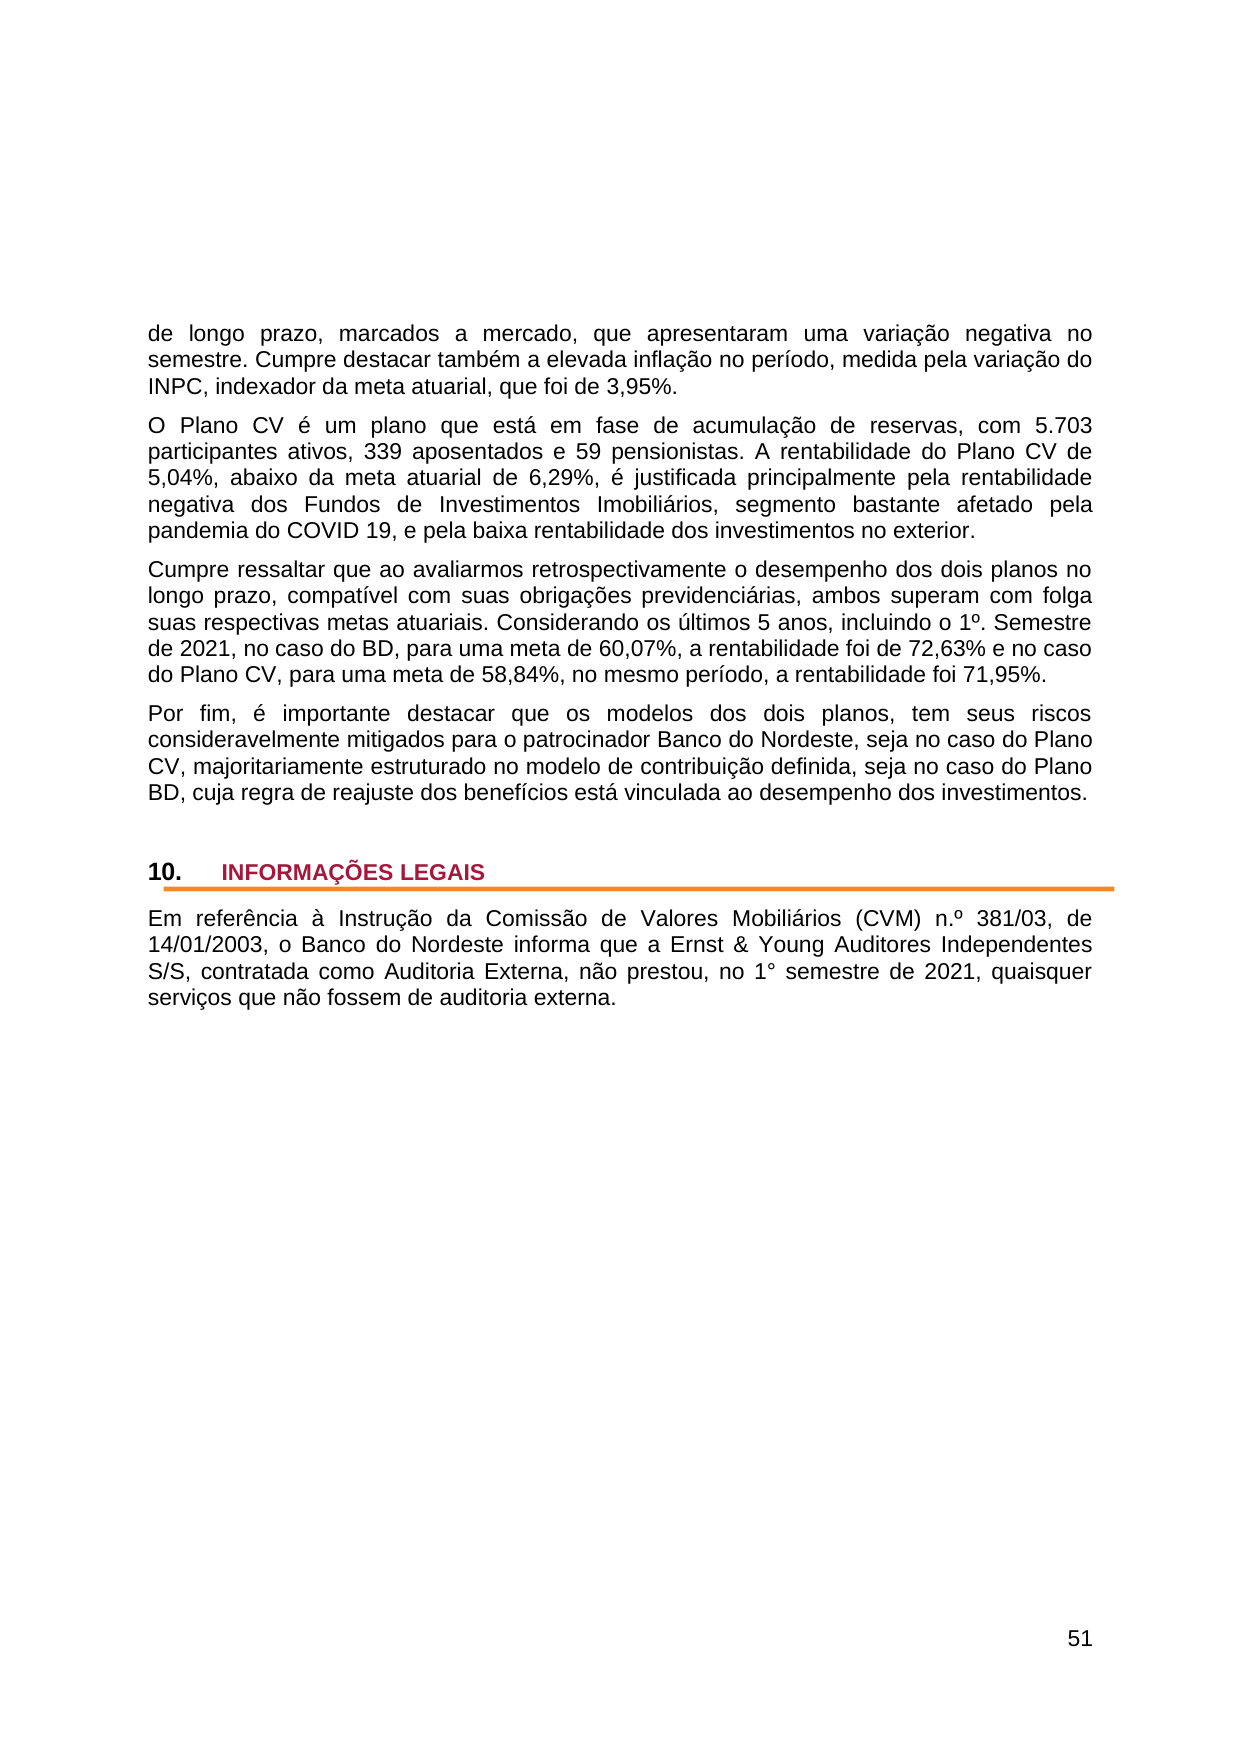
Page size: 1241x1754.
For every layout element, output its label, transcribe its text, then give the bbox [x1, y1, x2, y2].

text O Plano CV é um plano que está em fase de acumulação de reservas, com 5.703 participantes ativos, 339 aposentados e 59 pensionistas. A rentabilidade do Plano CV de 5,04%, abaixo da meta atuarial de 6,29%, é justificada principalmente pela rentabilidade negativa dos Fundos de Investimentos Imobiliários, segmento bastante afetado pela pandemia do COVID 19, e pela baixa rentabilidade dos investimentos no exterior. [148, 412, 1093, 543]
text Por fim, é importante destacar que os modelos dos dois planos, tem seus riscos consideravelmente mitigados para o patrocinador Banco do Nordeste, seja no caso do Plano CV, majoritariamente estruturado no modelo de contribuição definida, seja no caso do Plano BD, cuja regra de reajuste dos benefícios está vinculada ao desempenho dos investimentos. [148, 700, 1093, 806]
text Cumpre ressaltar que ao avaliarmos retrospectivamente o desempenho dos dois planos no longo prazo, compatível com suas obrigações previdenciárias, ambos superam com folga suas respectivas metas atuariais. Considerando os últimos 5 anos, incluindo o 1º. Semestre de 2021, no caso do BD, para uma meta de 60,07%, a rentabilidade foi de 72,63% e no caso do Plano CV, para uma meta de 58,84%, no mesmo período, a rentabilidade foi 71,95%. [148, 556, 1093, 688]
subtitle INFORMAÇÕES LEGAIS [148, 857, 1221, 886]
text 51 [39, 1624, 1093, 1651]
text Em referência à Instrução da Comissão de Valores Mobiliários (CVM) n.º 381/03, de 14/01/2003, o Banco do Nordeste informa que a Ernst & Young Auditores Independentes S/S, contratada como Auditoria Externa, não prestou, no 1° semestre de 2021, quaisquer serviços que não fossem de auditoria externa. [148, 905, 1093, 1010]
text de longo prazo, marcados a mercado, que apresentaram uma variação negativa no semestre. Cumpre destacar também a elevada inflação no período, medida pela variação do INPC, indexador da meta atuarial, que foi de 3,95%. [148, 320, 1093, 399]
